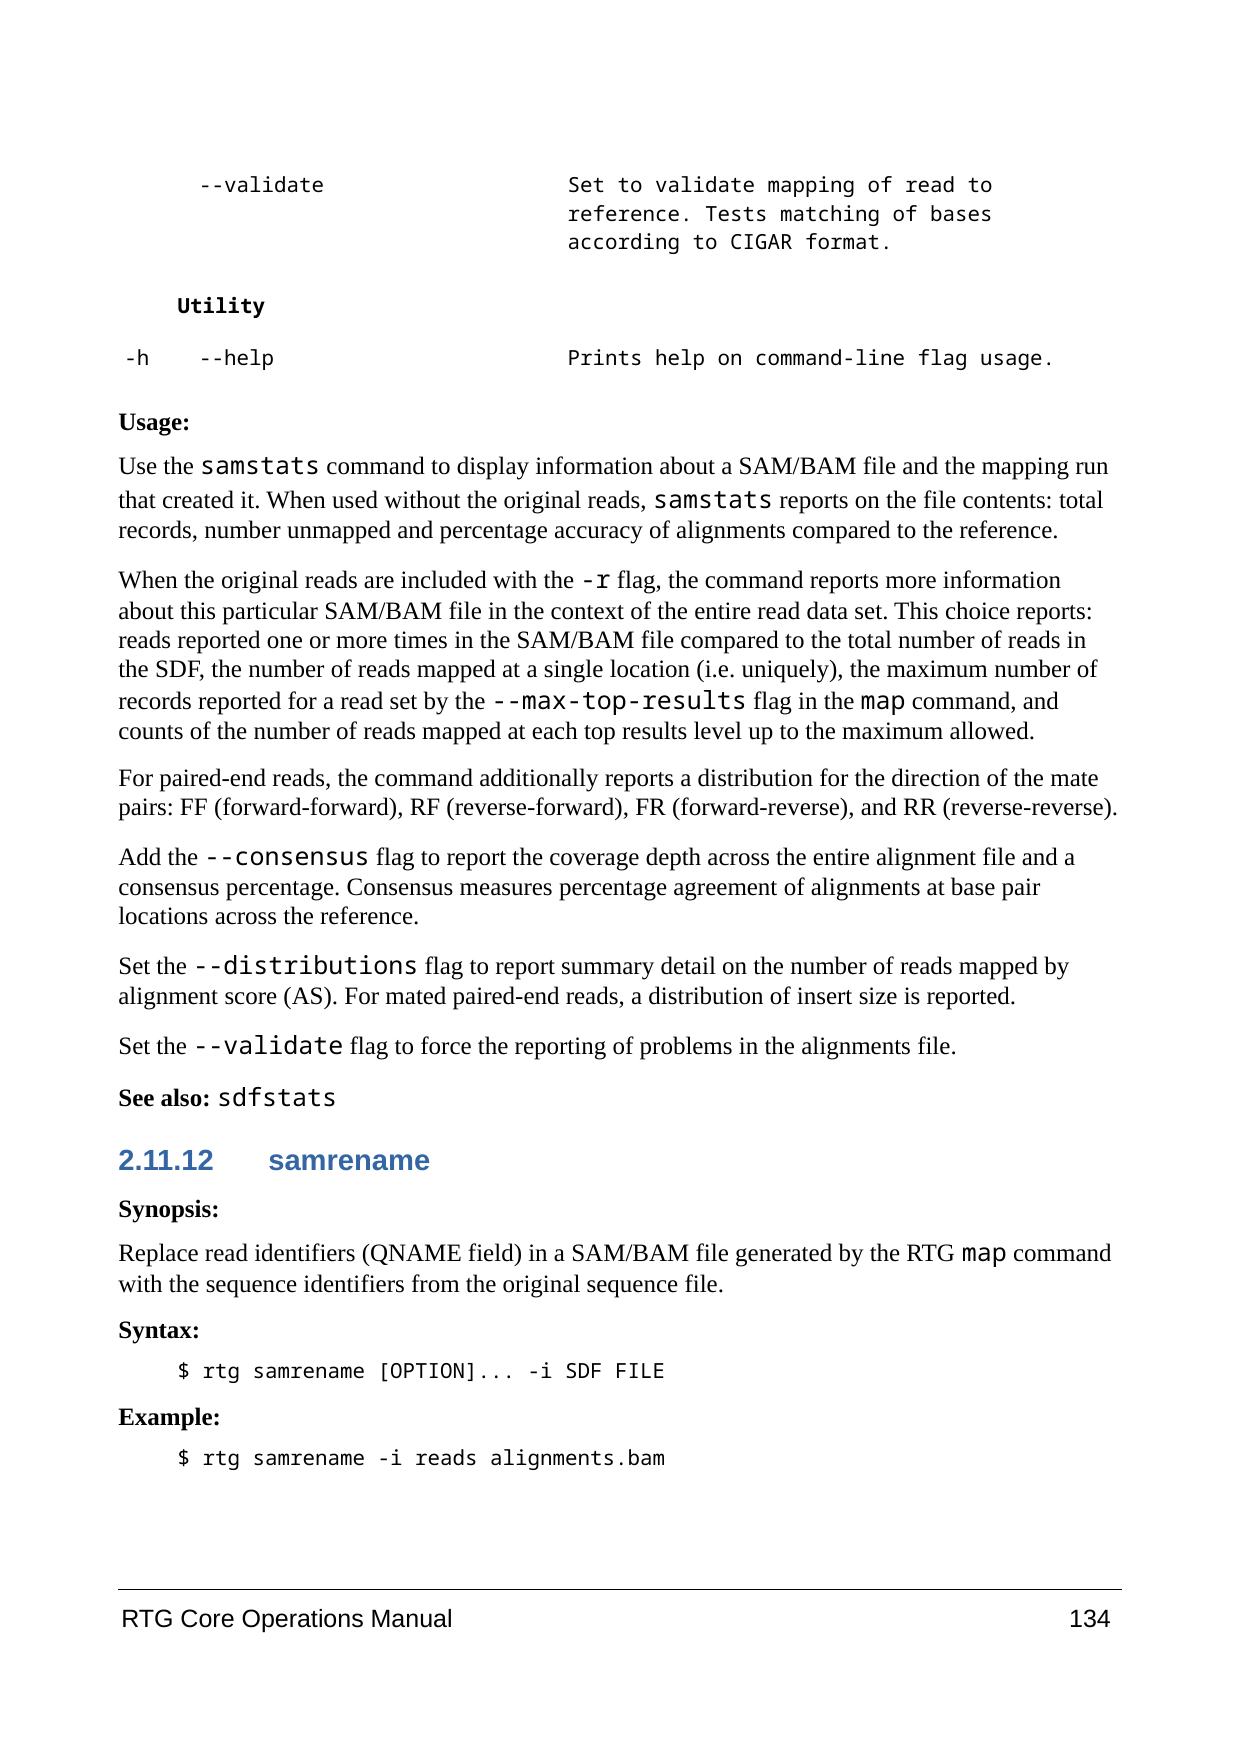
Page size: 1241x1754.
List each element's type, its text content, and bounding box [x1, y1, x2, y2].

text For paired-end reads, the command additionally reports a distribution for the direction of the mate pairs: FF (forward-forward), RF (reverse-forward), FR (forward-reverse), and RR (reverse-reverse). [118, 763, 1122, 820]
text Utility [177, 291, 1122, 319]
table_cell --validate [193, 159, 561, 273]
table_header --help [193, 331, 561, 389]
subtitle Syntax: [118, 1316, 1122, 1344]
table_cell Set to validate mapping of read to reference. Tests matching of bases according to CIGAR format. [561, 159, 1093, 273]
table_header -h [118, 331, 193, 389]
subtitle Synopsis: [118, 1194, 1122, 1223]
subtitle Example: [118, 1402, 1122, 1431]
text Replace read identifiers (QNAME field) in a SAM/BAM file generated by the RTG map command with the sequence identifiers from the original sequence file. [118, 1235, 1122, 1298]
text $ rtg samrename -i reads alignments.bam [177, 1443, 1122, 1471]
table_cell [118, 159, 193, 273]
table_header Prints help on command-line flag usage. [561, 331, 1093, 389]
subtitle Usage: [118, 407, 1122, 436]
text When the original reads are included with the -r flag, the command reports more information about this particular SAM/BAM file in the context of the entire read data set. This choice reports: reads reported one or more times in the SAM/BAM file compared to the total number of reads in the SDF, the number of reads mapped at a single location (i.e. uniquely), the maximum number of records reported for a read set by the --max-top-results flag in the map command, and counts of the number of reads mapped at each top results level up to the maximum allowed. [118, 562, 1122, 745]
text See also: sdfstats [118, 1080, 1122, 1114]
text Set the --distributions flag to report summary detail on the number of reads mapped by alignment score (AS). For mated paired-end reads, a distribution of insert size is reported. [118, 947, 1122, 1010]
text $ rtg samrename [OPTION]... -i SDF FILE [177, 1356, 1122, 1384]
subtitle samrename [118, 1143, 1122, 1177]
text Add the --consensus flag to report the coverage depth across the entire alignment file and a consensus percentage. Consensus measures percentage agreement of alignments at base pair locations across the reference. [118, 838, 1122, 930]
text Use the samstats command to display information about a SAM/BAM file and the mapping run that created it. When used without the original reads, samstats reports on the file contents: total records, number unmapped and percentage accuracy of alignments compared to the reference. [118, 447, 1122, 544]
text Set the --validate flag to force the reporting of problems in the alignments file. [118, 1028, 1122, 1062]
